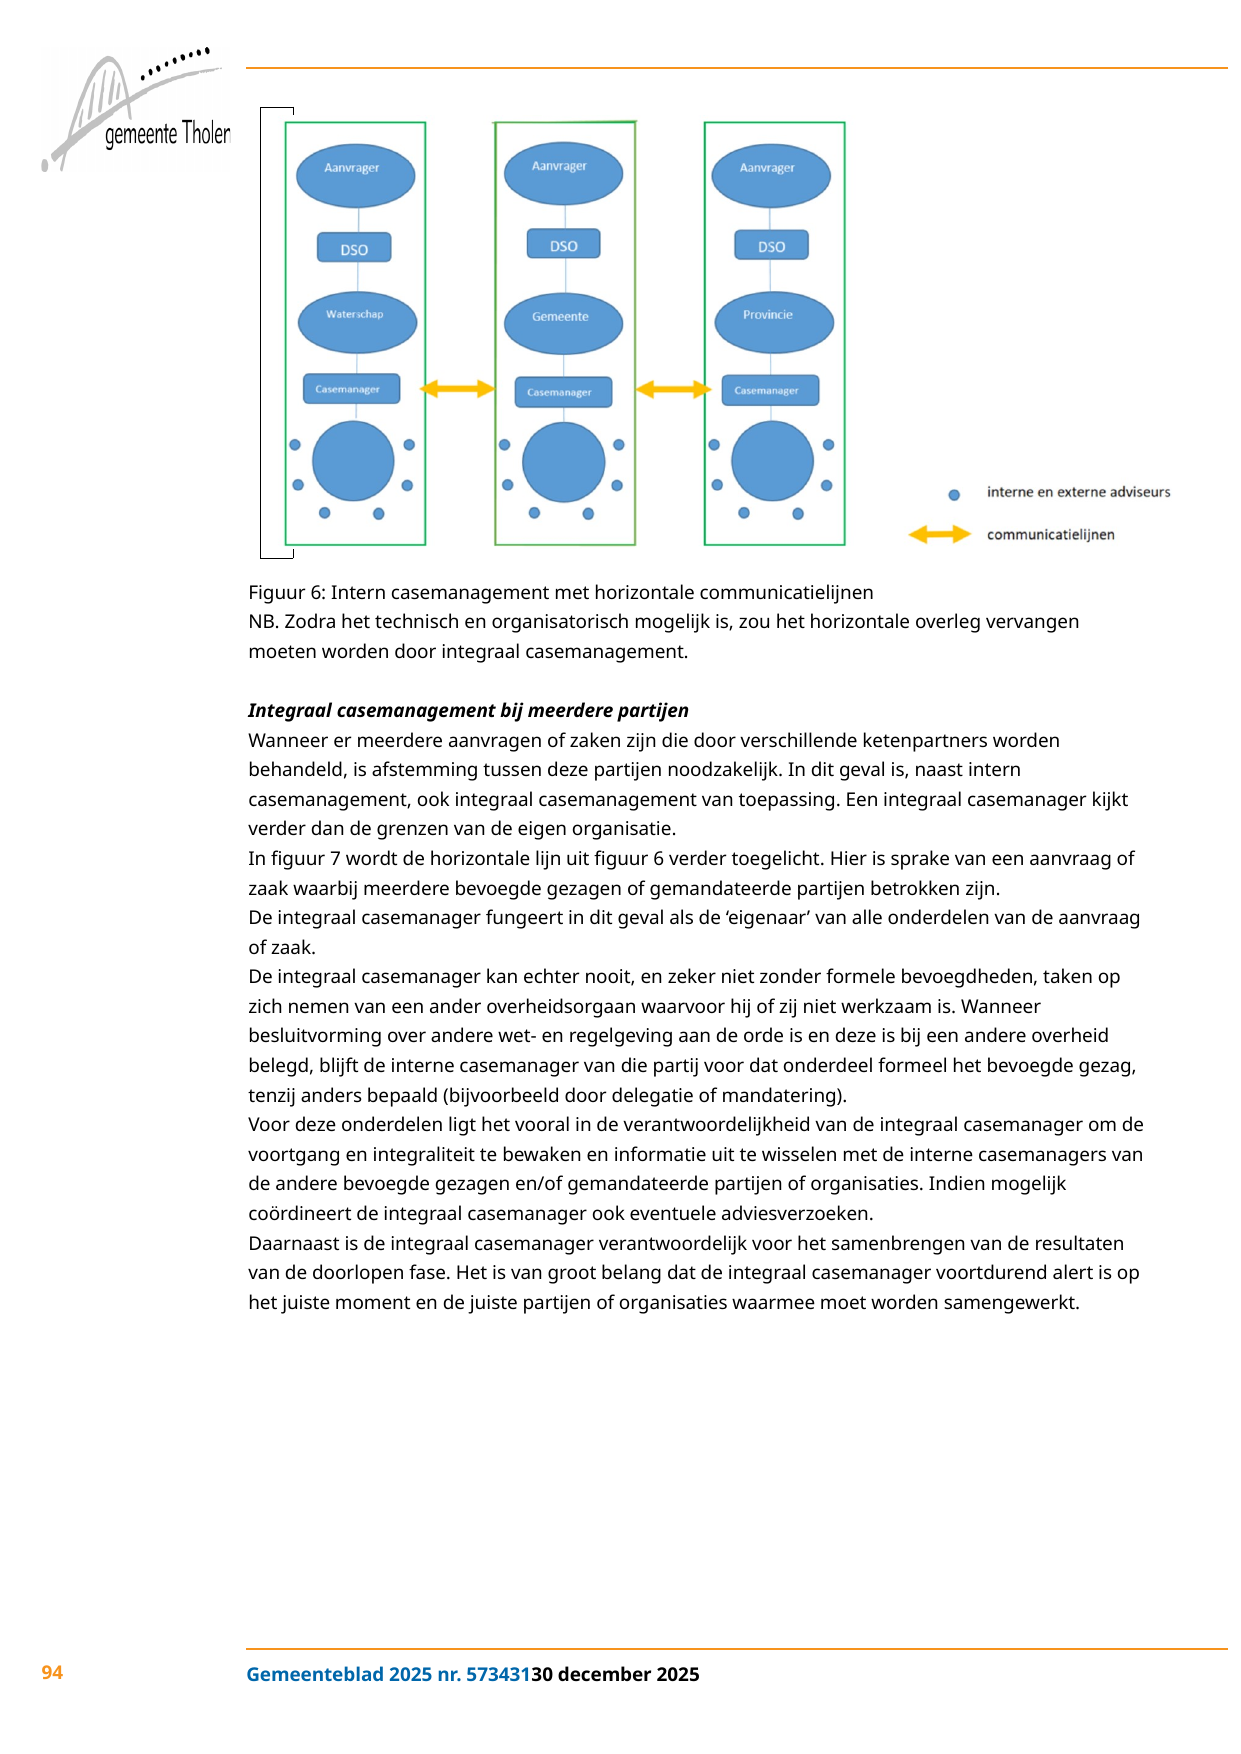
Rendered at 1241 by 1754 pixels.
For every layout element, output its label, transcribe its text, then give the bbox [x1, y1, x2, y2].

text De integraal casemanager fungeert in dit geval als de ‘eigenaar’ van alle onderdelen van de aanvraag of zaak. [248, 904, 1152, 960]
text Daarnaast is de integraal casemanager verantwoordelijk voor het samenbrengen van de resultaten van de doorlopen fase. Het is van groot belang dat de integraal casemanager voortdurend alert is op het juiste moment en de juiste partijen of organisaties waarmee moet worden samengewerkt. [248, 1230, 1152, 1315]
text Wanneer er meerdere aanvragen of zaken zijn die door verschillende ketenpartners worden behandeld, is afstemming tussen deze partijen noodzakelijk. In dit geval is, naast intern casemanagement, ook integraal casemanagement van toepassing. Een integraal casemanager kijkt verder dan de grenzen van de eigen organisatie. [248, 727, 1152, 841]
text Figuur 6: Intern casemanagement met horizontale communicatielijnen [248, 579, 1152, 605]
text Integraal casemanagement bij meerdere partijen [248, 697, 1152, 723]
text In figuur 7 wordt de horizontale lijn uit figuur 6 verder toegelicht. Hier is sprake van een aanvraag of zaak waarbij meerdere bevoegde gezagen of gemandateerde partijen betrokken zijn. [248, 845, 1152, 901]
text Voor deze onderdelen ligt het vooral in de verantwoordelijkheid van de integraal casemanager om de voortgang en integraliteit te bewaken en informatie uit te wisselen met de interne casemanagers van de andere bevoegde gezagen en/of gemandateerde partijen of organisaties. Indien mogelijk coördineert de integraal casemanager ook eventuele adviesverzoeken. [248, 1111, 1152, 1226]
picture [41, 47, 231, 172]
picture [268, 115, 1173, 549]
text NB. Zodra het technisch en organisatorisch mogelijk is, zou het horizontale overleg vervangen moeten worden door integraal casemanagement. [248, 608, 1152, 664]
text De integraal casemanager kan echter nooit, en zeker niet zonder formele bevoegdheden, taken op zich nemen van een ander overheidsorgaan waarvoor hij of zij niet werkzaam is. Wanneer besluitvorming over andere wet- en regelgeving aan de orde is en deze is bij een andere overheid belegd, blijft de interne casemanager van die partij voor dat onderdeel formeel het bevoegde gezag, tenzij anders bepaald (bijvoorbeeld door delegatie of mandatering). [248, 963, 1152, 1108]
